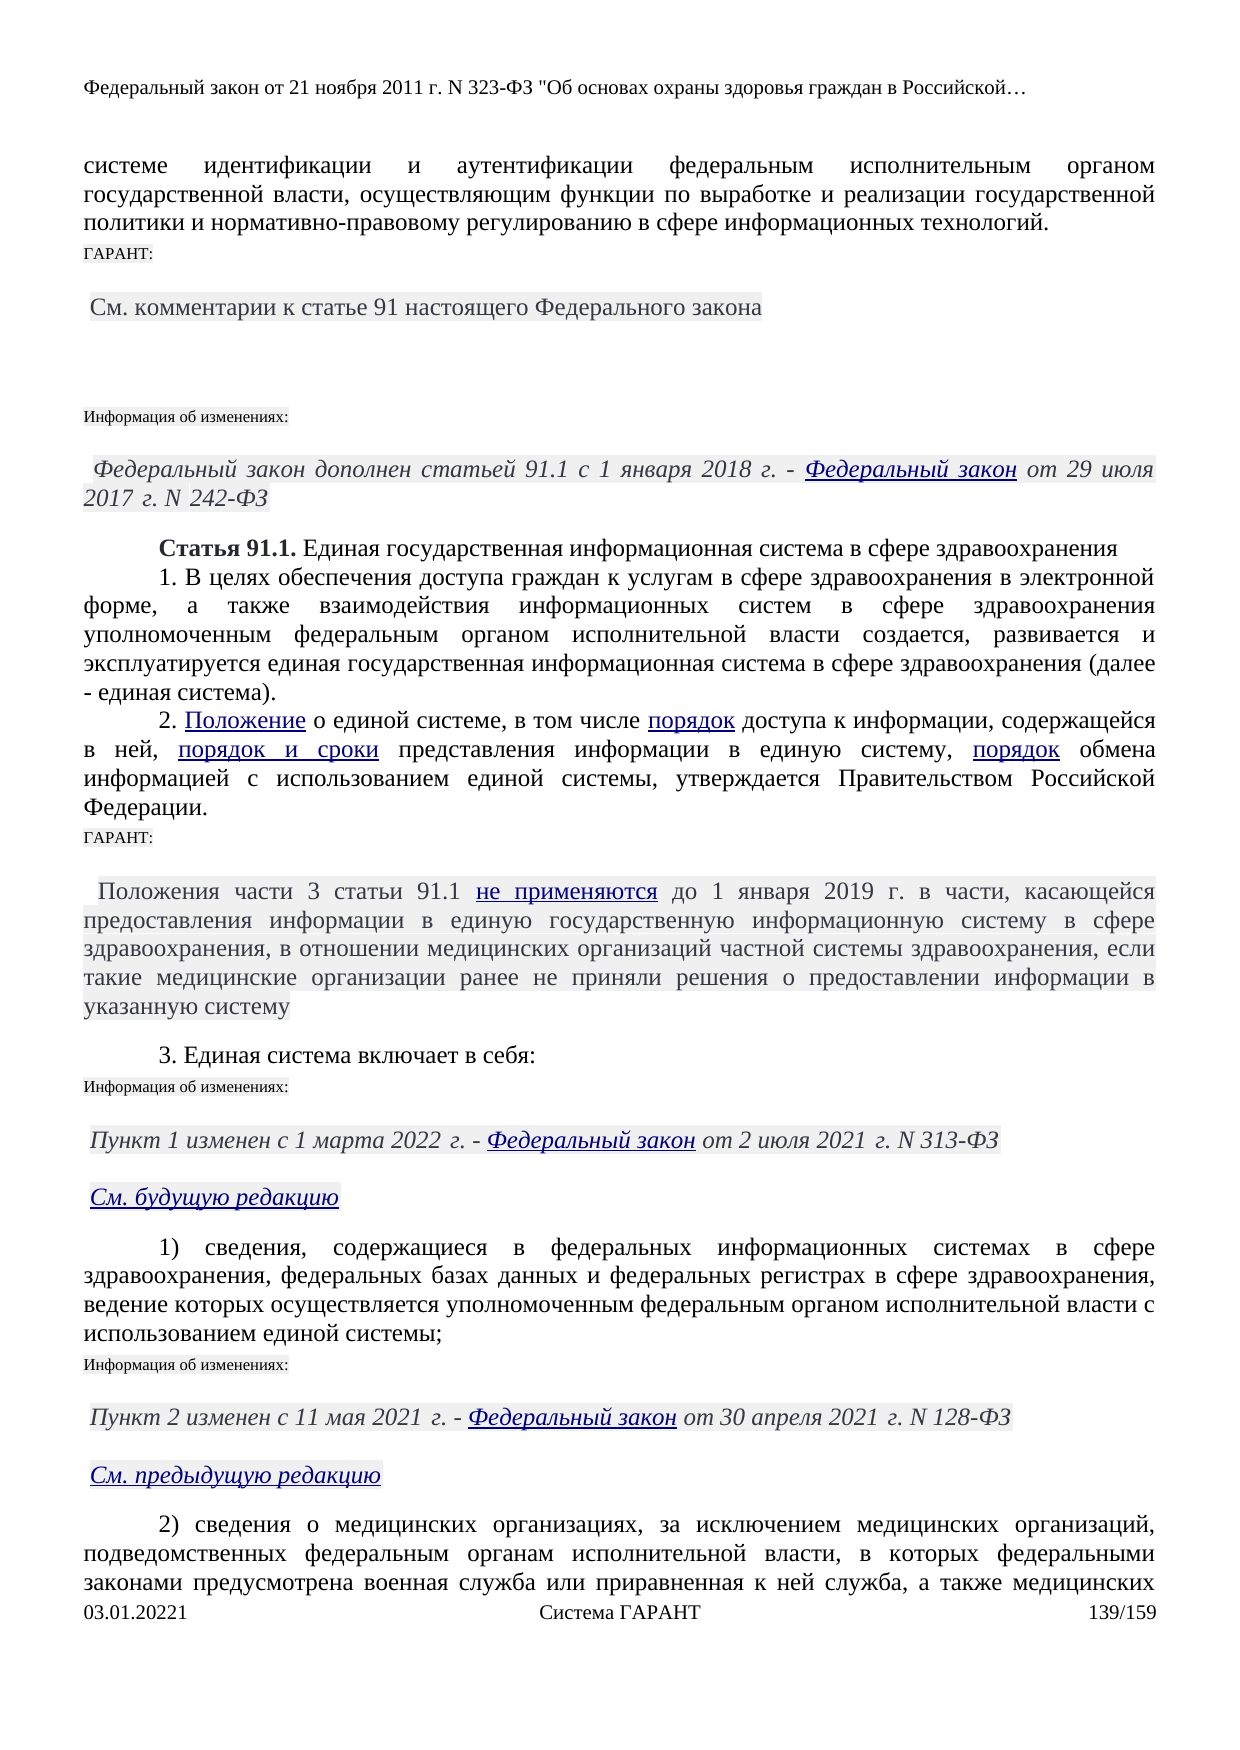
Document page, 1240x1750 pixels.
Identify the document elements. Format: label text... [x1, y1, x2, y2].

text См. комментарии к статье 91 настоящего Федерального закона [83, 292, 1156, 321]
text Информация об изменениях: [83, 1077, 1156, 1096]
text 2) сведения о медицинских организациях, за исключением медицинских организаций, подведомственных федеральным органам исполнительной власти, в которых федеральными законами предусмотрена военная служба или приравненная к ней служба, а также медицинских [83, 1509, 1156, 1596]
text См. будущую редакцию [83, 1182, 1156, 1211]
text 1. В целях обеспечения доступа граждан к услугам в сфере здравоохранения в электронной форме, а также взаимодействия информационных систем в сфере здравоохранения уполномоченным федеральным органом исполнительной власти создается, развивается и эксплуатируется единая государственная информационная система в сфере здравоохранения (далее - единая система). [83, 562, 1156, 705]
text 2. Положение о единой системе, в том числе порядок доступа к информации, содержащейся в ней, порядок и сроки представления информации в единую систему, порядок обмена информацией с использованием единой системы, утверждается Правительством Российской Федерации. [83, 705, 1156, 820]
text См. предыдущую редакцию [83, 1460, 1156, 1489]
text Статья 91.1. Единая государственная информационная система в сфере здравоохранения [158, 533, 1156, 562]
text Пункт 1 изменен с 1 марта 2022 г. - Федеральный закон от 2 июля 2021 г. N 313-ФЗ [83, 1125, 1156, 1154]
text Информация об изменениях: [83, 1355, 1156, 1374]
text системе идентификации и аутентификации федеральным исполнительным органом государственной власти, осуществляющим функции по выработке и реализации государственной политики и нормативно-правовому регулированию в сфере информационных технологий. [83, 150, 1156, 236]
text Пункт 2 изменен с 11 мая 2021 г. - Федеральный закон от 30 апреля 2021 г. N 128-ФЗ [83, 1402, 1156, 1431]
text ГАРАНТ: [83, 828, 1156, 847]
text Федеральный закон дополнен статьей 91.1 с 1 января 2018 г. - Федеральный закон от 29 июля 2017 г. N 242-ФЗ [83, 454, 1156, 512]
text 1) сведения, содержащиеся в федеральных информационных системах в сфере здравоохранения, федеральных базах данных и федеральных регистрах в сфере здравоохранения, ведение которых осуществляется уполномоченным федеральным органом исполнительной власти с использованием единой системы; [83, 1232, 1156, 1347]
text Информация об изменениях: [83, 407, 1156, 426]
text 3. Единая система включает в себя: [83, 1041, 1156, 1069]
text ГАРАНТ: [83, 244, 1156, 263]
text Положения части 3 статьи 91.1 не применяются до 1 января 2019 г. в части, касающейся предоставления информации в единую государственную информационную систему в сфере здравоохранения, в отношении медицинских организаций частной системы здравоохранения, если такие медицинские организации ранее не приняли решения о предоставлении информации в указанную систему [83, 876, 1156, 1020]
